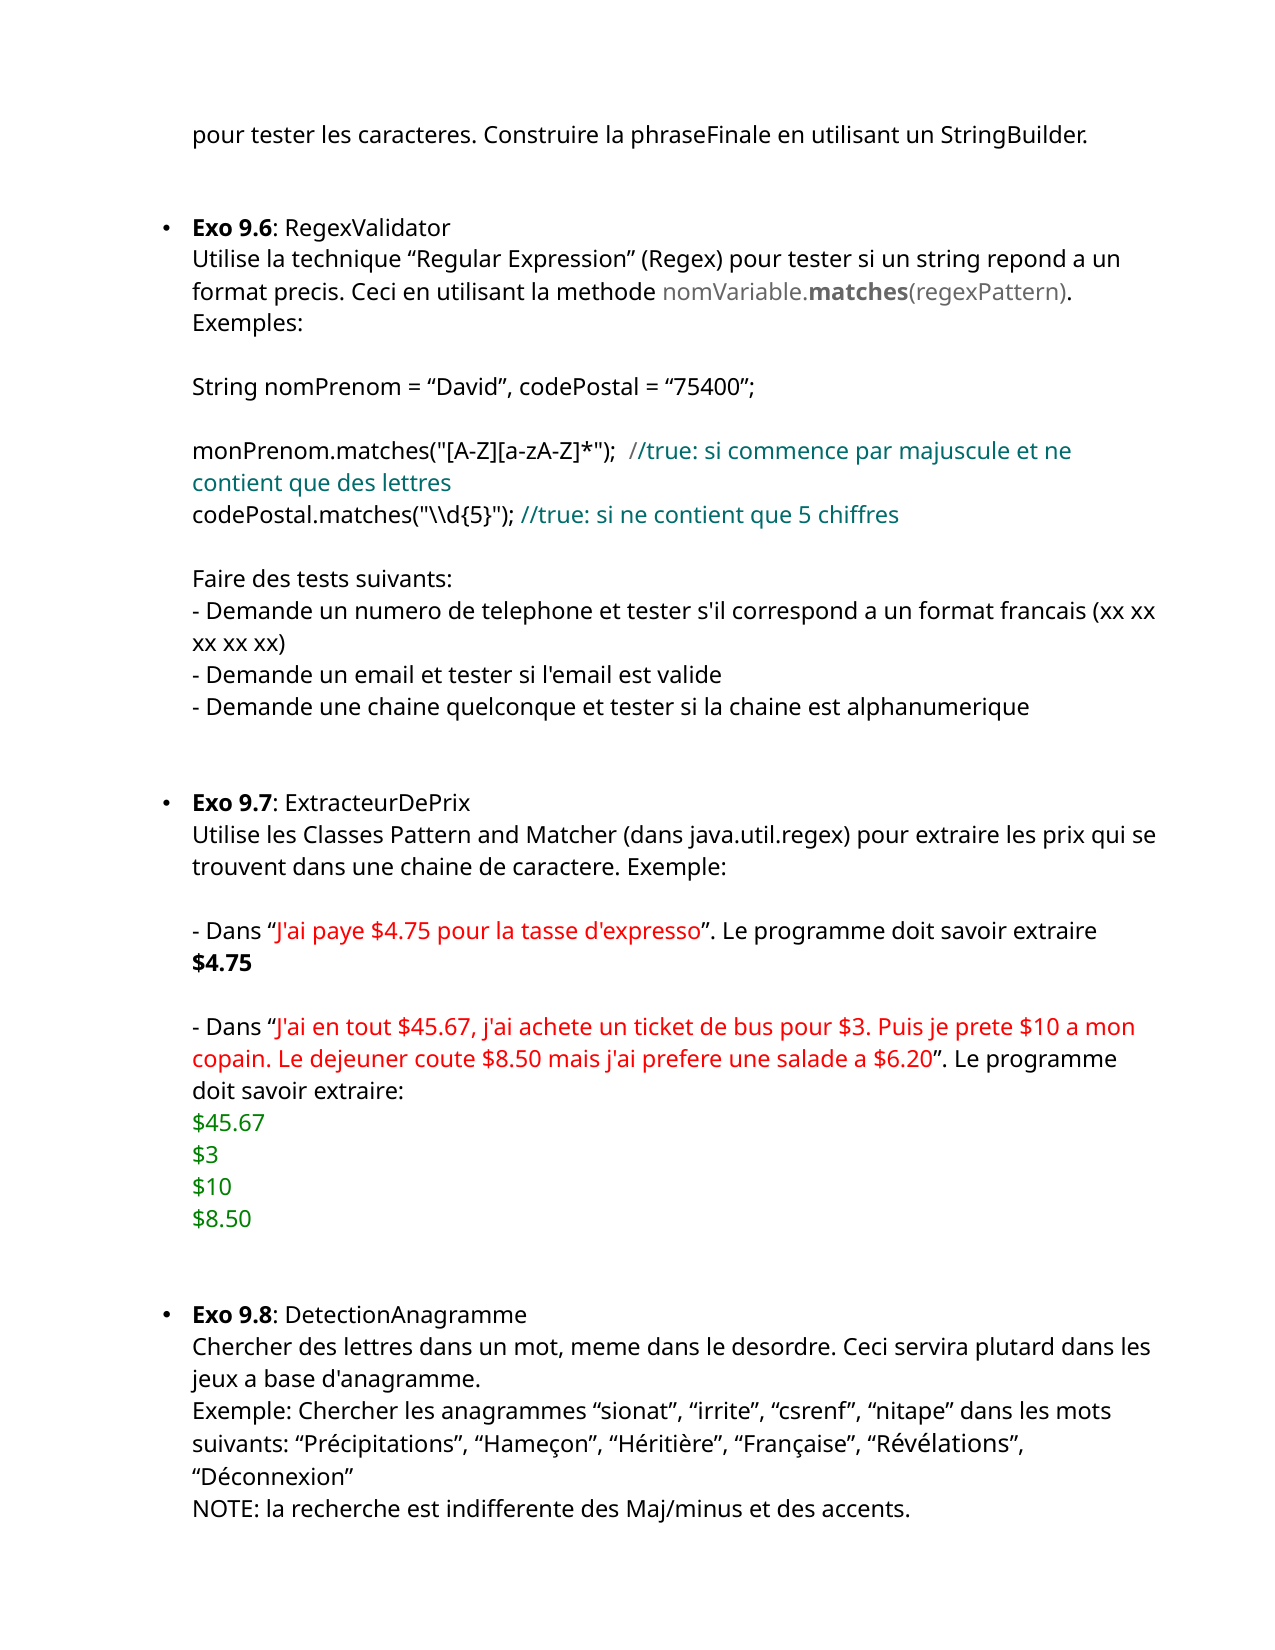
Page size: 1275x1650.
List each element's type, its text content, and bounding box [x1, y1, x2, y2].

list Exo 9.6: RegexValidator Utilise la technique “Regular Expression” (Regex) pour tester si un string repond a un format precis. Ceci en utilisant la methode nomVariable.matches(regexPattern). Exemples: String nomPrenom = “David”, codePostal = “75400”; [162, 211, 1157, 403]
list Exo 9.7: ExtracteurDePrix Utilise les Classes Pattern and Matcher (dans java.util.regex) pour extraire les prix qui se trouvent dans une chaine de caractere. Exemple: - Dans “J'ai paye $4.75 pour la tasse d'expresso”. Le programme doit savoir extraire $4.75 - Dans “J'ai en tout $45.67, j'ai achete un ticket de bus pour $3. Puis je prete $10 a mon copain. Le dejeuner coute $8.50 mais j'ai prefere une salade a $6.20”. Le programme doit savoir extraire: $45.67 $3 $10 $8.50 [162, 786, 1157, 1298]
list Exo 9.8: DetectionAnagramme Chercher des lettres dans un mot, meme dans le desordre. Ceci servira plutard dans les jeux a base d'anagramme. Exemple: Chercher les anagrammes “sionat”, “irrite”, “csrenf”, “nitape” dans les mots suivants: “Précipitations”, “Hameçon”, “Héritière”, “Française”, “Révélations”, “Déconnexion” NOTE: la recherche est indifferente des Maj/minus et des accents. [162, 1298, 1157, 1524]
list pour tester les caracteres. Construire la phraseFinale en utilisant un StringBuilder. [162, 118, 1157, 211]
list monPrenom.matches("[A-Z][a-zA-Z]*"); //true: si commence par majuscule et ne contient que des lettres codePostal.matches("\\d{5}"); //true: si ne contient que 5 chiffres Faire des tests suivants: - Demande un numero de telephone et tester s'il correspond a un format francais (xx xx xx xx xx) - Demande un email et tester si l'email est valide - Demande une chaine quelconque et tester si la chaine est alphanumerique [162, 403, 1157, 754]
